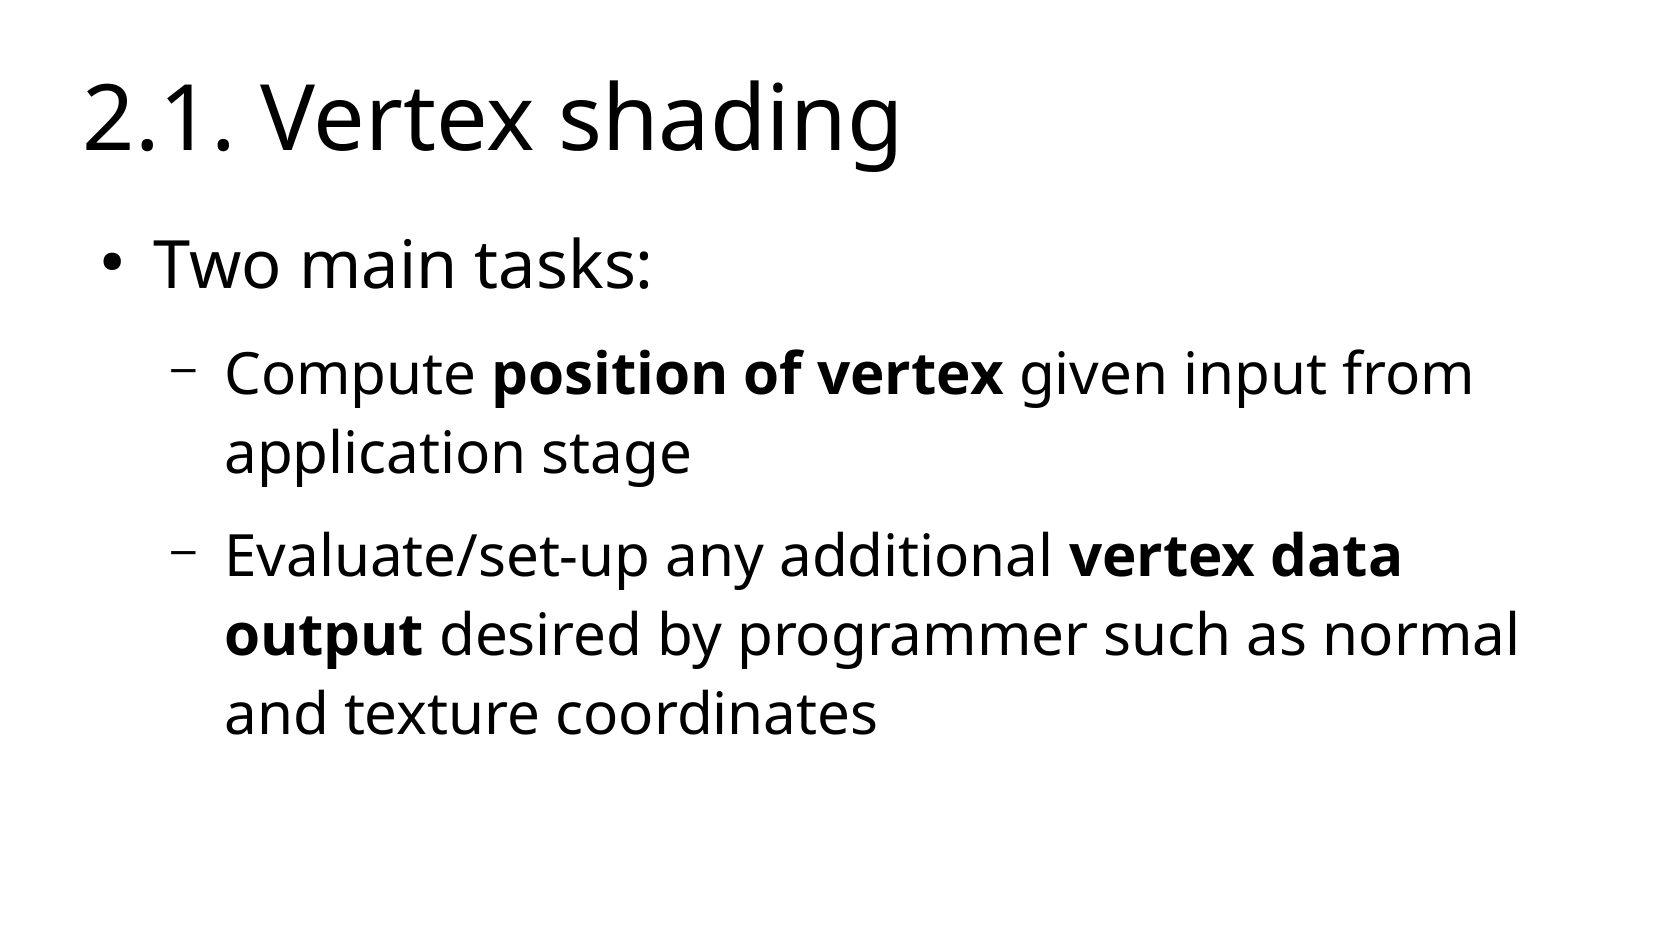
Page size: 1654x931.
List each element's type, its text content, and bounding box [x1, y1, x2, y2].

list Two main tasks: Compute position of vertex given input from application stage Evaluate/set-up any additional vertex data output desired by programmer such as normal and texture coordinates [82, 217, 1571, 758]
title 2.1. Vertex shading [82, 37, 1571, 193]
